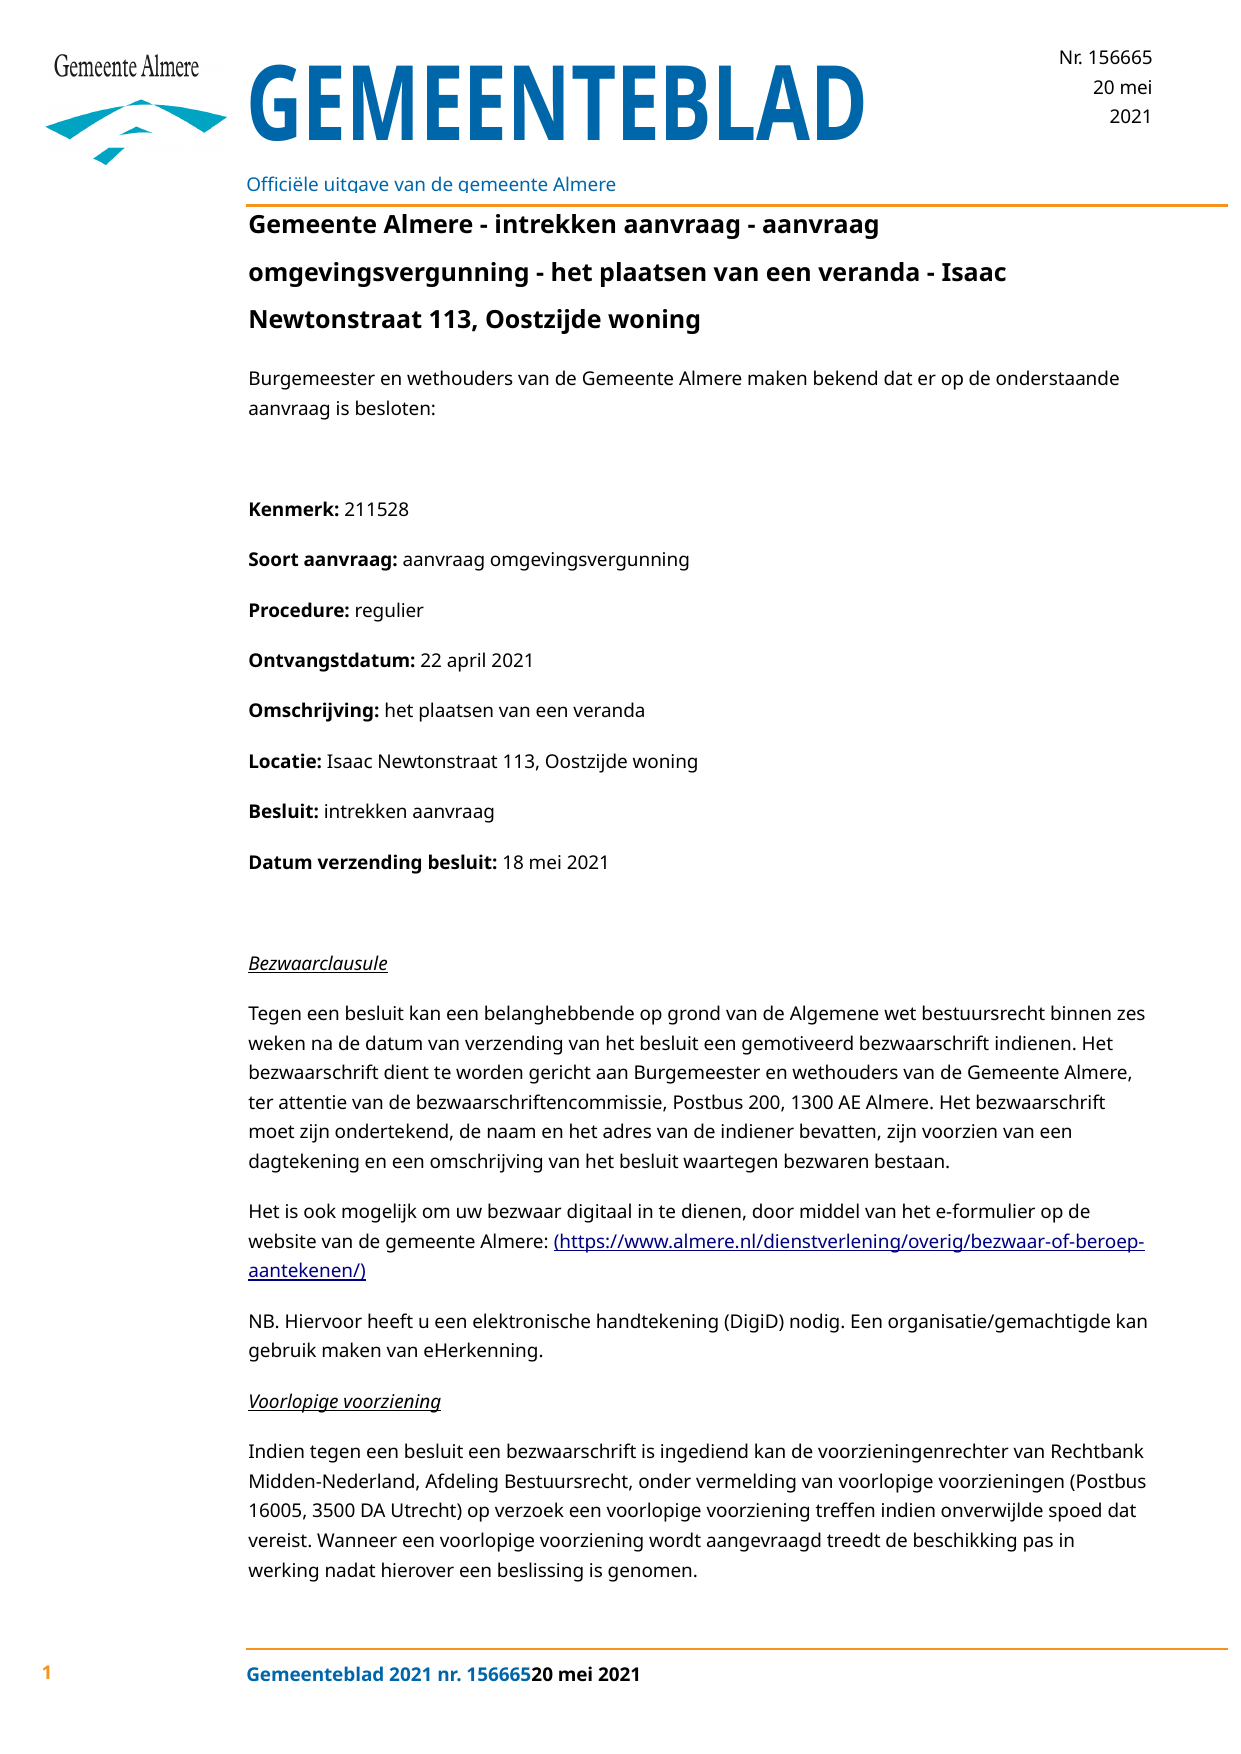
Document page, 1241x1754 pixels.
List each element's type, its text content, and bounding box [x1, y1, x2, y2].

text Kenmerk: 211528 [248, 496, 1152, 522]
text Voorlopige voorziening [248, 1388, 1152, 1414]
text Bezwaarclausule [248, 950, 1152, 975]
text Soort aanvraag: aanvraag omgevingsvergunning [248, 546, 1152, 572]
text Tegen een besluit kan een belanghebbende op grond van de Algemene wet bestuursrecht binnen zes weken na de datum van verzending van het besluit een gemotiveerd bezwaarschrift indienen. Het bezwaarschrift dient te worden gericht aan Burgemeester en wethouders van de Gemeente Almere, ter attentie van de bezwaarschriftencommissie, Postbus 200, 1300 AE Almere. Het bezwaarschrift moet zijn ondertekend, de naam en het adres van de indiener bevatten, zijn voorzien van een dagtekening en een omschrijving van het besluit waartegen bezwaren bestaan. [248, 1000, 1152, 1174]
text Procedure: regulier [248, 597, 1152, 622]
text Burgemeester en wethouders van de Gemeente Almere maken bekend dat er op de onderstaande aanvraag is besloten: [248, 366, 1152, 421]
text NB. Hiervoor heeft u een elektronische handtekening (DigiD) nodig. Een organisatie/gemachtigde kan gebruik maken van eHerkenning. [248, 1308, 1152, 1363]
text Omschrijving: het plaatsen van een veranda [248, 698, 1152, 723]
text Besluit: intrekken aanvraag [248, 798, 1152, 824]
text Het is ook mogelijk om uw bezwaar digitaal in te dienen, door middel van het e-formulier op de website van de gemeente Almere: (https://www.almere.nl/dienstverlening/overig/bezwaar-of-beroep-aantekenen/) [248, 1198, 1152, 1283]
text Locatie: Isaac Newtonstraat 113, Oostzijde woning [248, 748, 1152, 774]
text Gemeente Almere - intrekken aanvraag - aanvraag omgevingsvergunning - het plaatsen van een veranda - Isaac Newtonstraat 113, Oostzijde woning [248, 207, 1152, 336]
text Indien tegen een besluit een bezwaarschrift is ingediend kan de voorzieningenrechter van Rechtbank Midden-Nederland, Afdeling Bestuursrecht, onder vermelding van voorlopige voorzieningen (Postbus 16005, 3500 DA Utrecht) op verzoek een voorlopige voorziening treffen indien onverwijlde spoed dat vereist. Wanneer een voorlopige voorziening wordt aangevraagd treedt de beschikking pas in werking nadat hierover een beslissing is genomen. [248, 1438, 1152, 1582]
picture [41, 47, 231, 172]
text Ontvangstdatum: 22 april 2021 [248, 647, 1152, 673]
text Datum verzending besluit: 18 mei 2021 [248, 849, 1152, 874]
